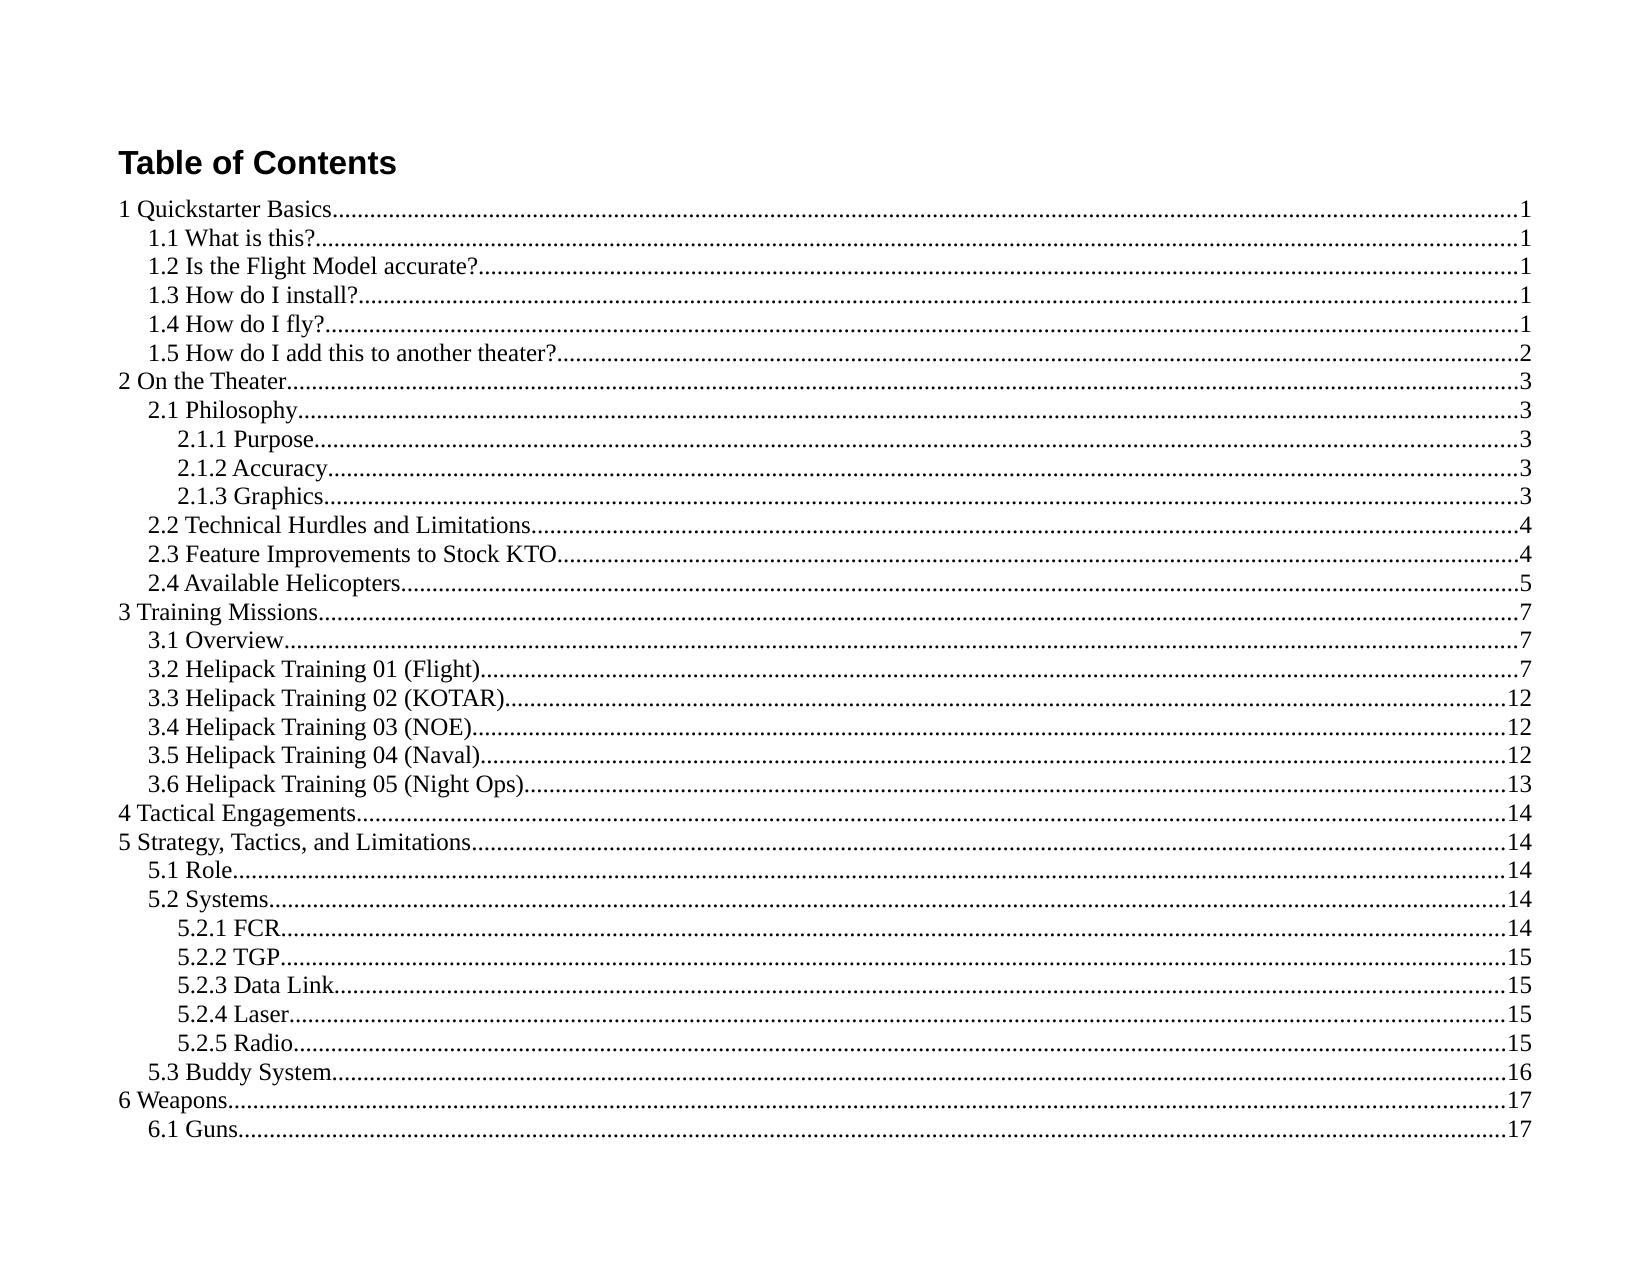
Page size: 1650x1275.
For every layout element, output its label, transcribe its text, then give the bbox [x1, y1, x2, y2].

text 4 Tactical Engagements 14 [118, 798, 1532, 827]
text 2 On the Theater 3 [118, 367, 1532, 395]
text 2.3 Feature Improvements to Stock KTO 4 [148, 539, 1532, 568]
text 3.6 Helipack Training 05 (Night Ops) 13 [148, 769, 1532, 798]
text 5.2.4 Laser 15 [177, 999, 1532, 1028]
text 3.3 Helipack Training 02 (KOTAR) 12 [148, 683, 1532, 712]
text 5.2 Systems 14 [148, 884, 1532, 913]
text 3.2 Helipack Training 01 (Flight) 7 [148, 654, 1532, 683]
text 1.2 Is the Flight Model accurate? 1 [148, 252, 1532, 280]
text 3 Training Missions 7 [118, 597, 1532, 625]
text 1.5 How do I add this to another theater? 2 [148, 338, 1532, 367]
text 5.2.5 Radio 15 [177, 1028, 1532, 1057]
text 2.4 Available Helicopters 5 [148, 568, 1532, 597]
text 5.2.2 TGP 15 [177, 942, 1532, 970]
text 3.5 Helipack Training 04 (Naval) 12 [148, 740, 1532, 769]
text 3.4 Helipack Training 03 (NOE) 12 [148, 712, 1532, 740]
text 5 Strategy, Tactics, and Limitations 14 [118, 827, 1532, 855]
text 2.2 Technical Hurdles and Limitations 4 [148, 510, 1532, 539]
text 5.3 Buddy System 16 [148, 1057, 1532, 1085]
text 2.1 Philosophy 3 [148, 395, 1532, 424]
text 5.2.1 FCR 14 [177, 913, 1532, 942]
text 1.4 How do I fly? 1 [148, 309, 1532, 338]
text 2.1.1 Purpose 3 [177, 424, 1532, 453]
text 6 Weapons 17 [118, 1085, 1532, 1114]
text 6.1 Guns 17 [148, 1114, 1532, 1143]
text 5.1 Role 14 [148, 855, 1532, 884]
text 3.1 Overview 7 [148, 625, 1532, 654]
text 1 Quickstarter Basics 1 [118, 194, 1532, 223]
text 5.2.3 Data Link 15 [177, 970, 1532, 999]
text 1.3 How do I install? 1 [148, 280, 1532, 309]
text 2.1.2 Accuracy 3 [177, 453, 1532, 482]
text 1.1 What is this? 1 [148, 223, 1532, 252]
text 2.1.3 Graphics 3 [177, 482, 1532, 510]
subtitle Table of Contents [118, 143, 1532, 182]
